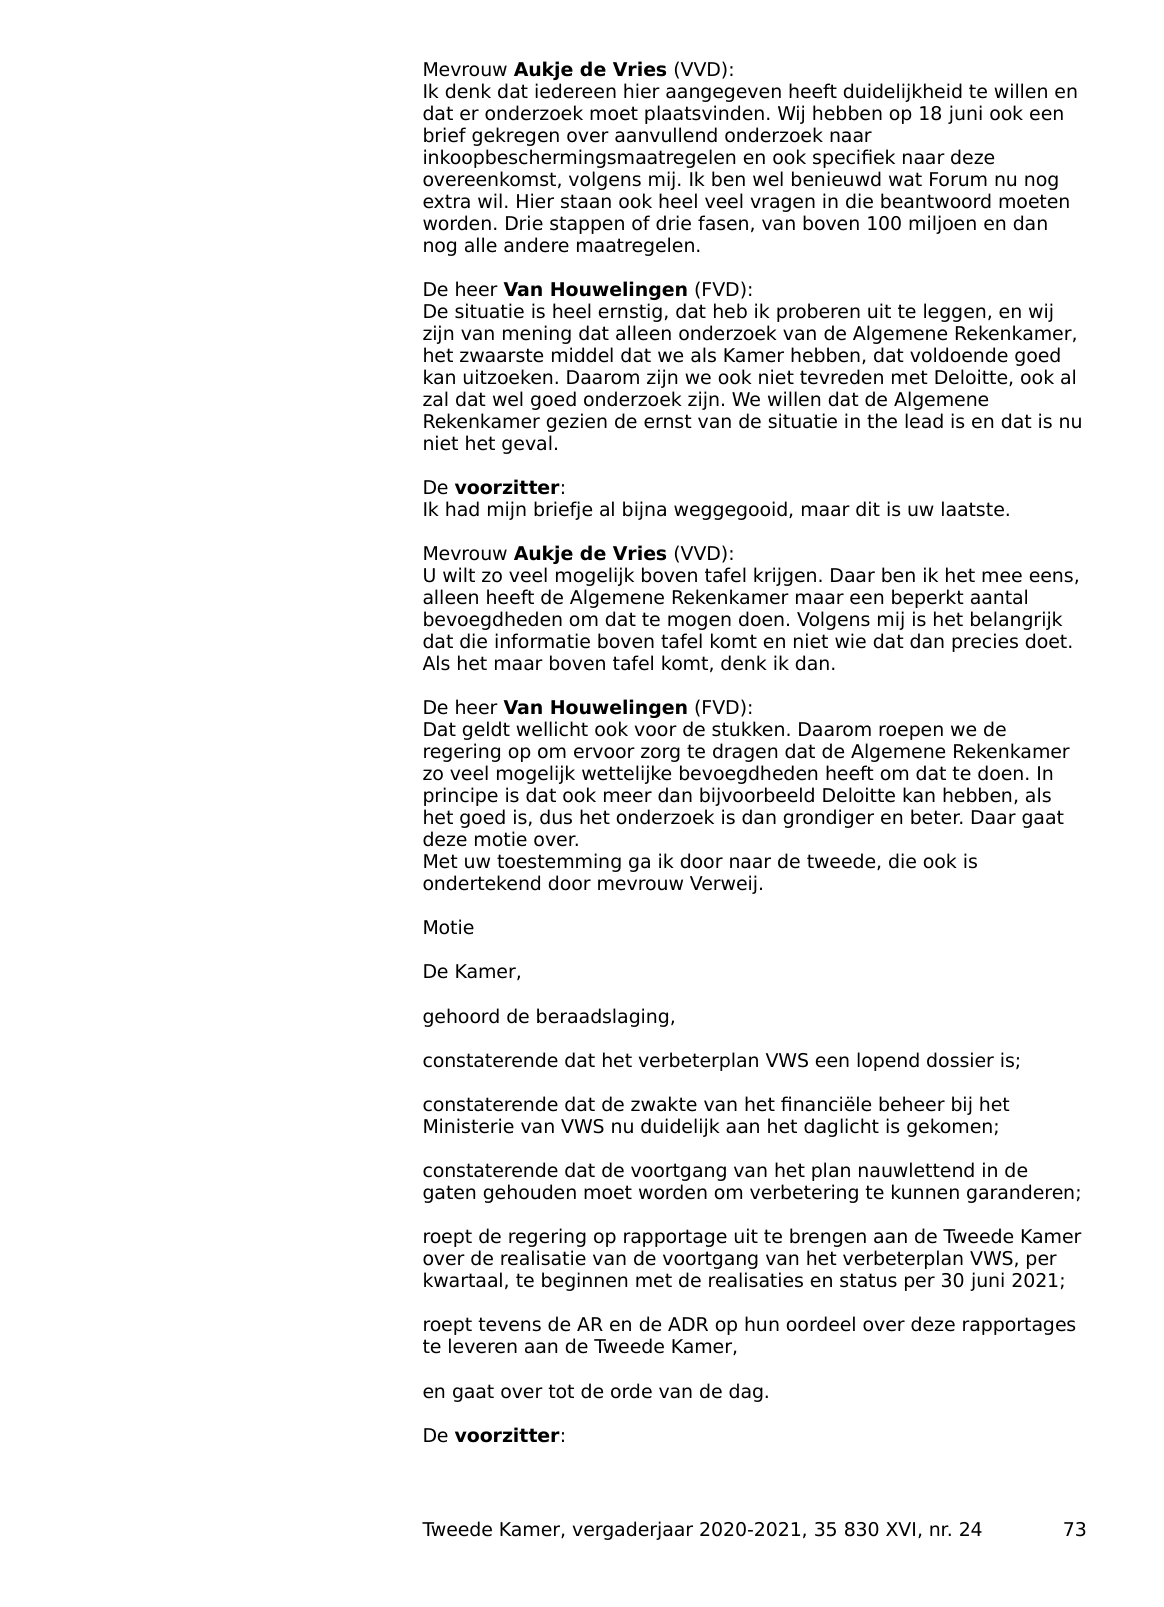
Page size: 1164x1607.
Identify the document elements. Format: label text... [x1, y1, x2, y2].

text De voorzitter: [422, 1425, 1087, 1447]
text roept tevens de AR en de ADR op hun oordeel over deze rapportages te leveren aan de Tweede Kamer, [422, 1314, 1087, 1358]
text Ik denk dat iedereen hier aangegeven heeft duidelijkheid te willen en dat er onderzoek moet plaatsvinden. Wij hebben op 18 juni ook een brief gekregen over aanvullend onderzoek naar inkoopbeschermingsmaatregelen en ook specifiek naar deze overeenkomst, volgens mij. Ik ben wel benieuwd wat Forum nu nog extra wil. Hier staan ook heel veel vragen in die beantwoord moeten worden. Drie stappen of drie fasen, van boven 100 miljoen en dan nog alle andere maatregelen. [422, 81, 1087, 257]
text Met uw toestemming ga ik door naar de tweede, die ook is ondertekend door mevrouw Verweij. [422, 851, 1087, 895]
text Mevrouw Aukje de Vries (VVD): [422, 543, 1087, 565]
text De heer Van Houwelingen (FVD): [422, 697, 1087, 719]
text constaterende dat de zwakte van het financiële beheer bij het Ministerie van VWS nu duidelijk aan het daglicht is gekomen; [422, 1094, 1087, 1138]
text constaterende dat de voortgang van het plan nauwlettend in de gaten gehouden moet worden om verbetering te kunnen garanderen; [422, 1160, 1087, 1204]
text Ik had mijn briefje al bijna weggegooid, maar dit is uw laatste. [422, 499, 1087, 521]
text De heer Van Houwelingen (FVD): [422, 279, 1087, 301]
text Motie [422, 917, 1087, 939]
text roept de regering op rapportage uit te brengen aan de Tweede Kamer over de realisatie van de voortgang van het verbeterplan VWS, per kwartaal, te beginnen met de realisaties en status per 30 juni 2021; [422, 1226, 1087, 1292]
text constaterende dat het verbeterplan VWS een lopend dossier is; [422, 1050, 1087, 1072]
text Mevrouw Aukje de Vries (VVD): [422, 59, 1087, 81]
text De situatie is heel ernstig, dat heb ik proberen uit te leggen, en wij zijn van mening dat alleen onderzoek van de Algemene Rekenkamer, het zwaarste middel dat we als Kamer hebben, dat voldoende goed kan uitzoeken. Daarom zijn we ook niet tevreden met Deloitte, ook al zal dat wel goed onderzoek zijn. We willen dat de Algemene Rekenkamer gezien de ernst van de situatie in the lead is en dat is nu niet het geval. [422, 301, 1087, 455]
text De Kamer, [422, 961, 1087, 983]
text en gaat over tot de orde van de dag. [422, 1381, 1087, 1402]
text gehoord de beraadslaging, [422, 1006, 1087, 1028]
text Dat geldt wellicht ook voor de stukken. Daarom roepen we de regering op om ervoor zorg te dragen dat de Algemene Rekenkamer zo veel mogelijk wettelijke bevoegdheden heeft om dat te doen. In principe is dat ook meer dan bijvoorbeeld Deloitte kan hebben, als het goed is, dus het onderzoek is dan grondiger en beter. Daar gaat deze motie over. [422, 719, 1087, 851]
text De voorzitter: [422, 477, 1087, 499]
text U wilt zo veel mogelijk boven tafel krijgen. Daar ben ik het mee eens, alleen heeft de Algemene Rekenkamer maar een beperkt aantal bevoegdheden om dat te mogen doen. Volgens mij is het belangrijk dat die informatie boven tafel komt en niet wie dat dan precies doet. Als het maar boven tafel komt, denk ik dan. [422, 565, 1087, 675]
